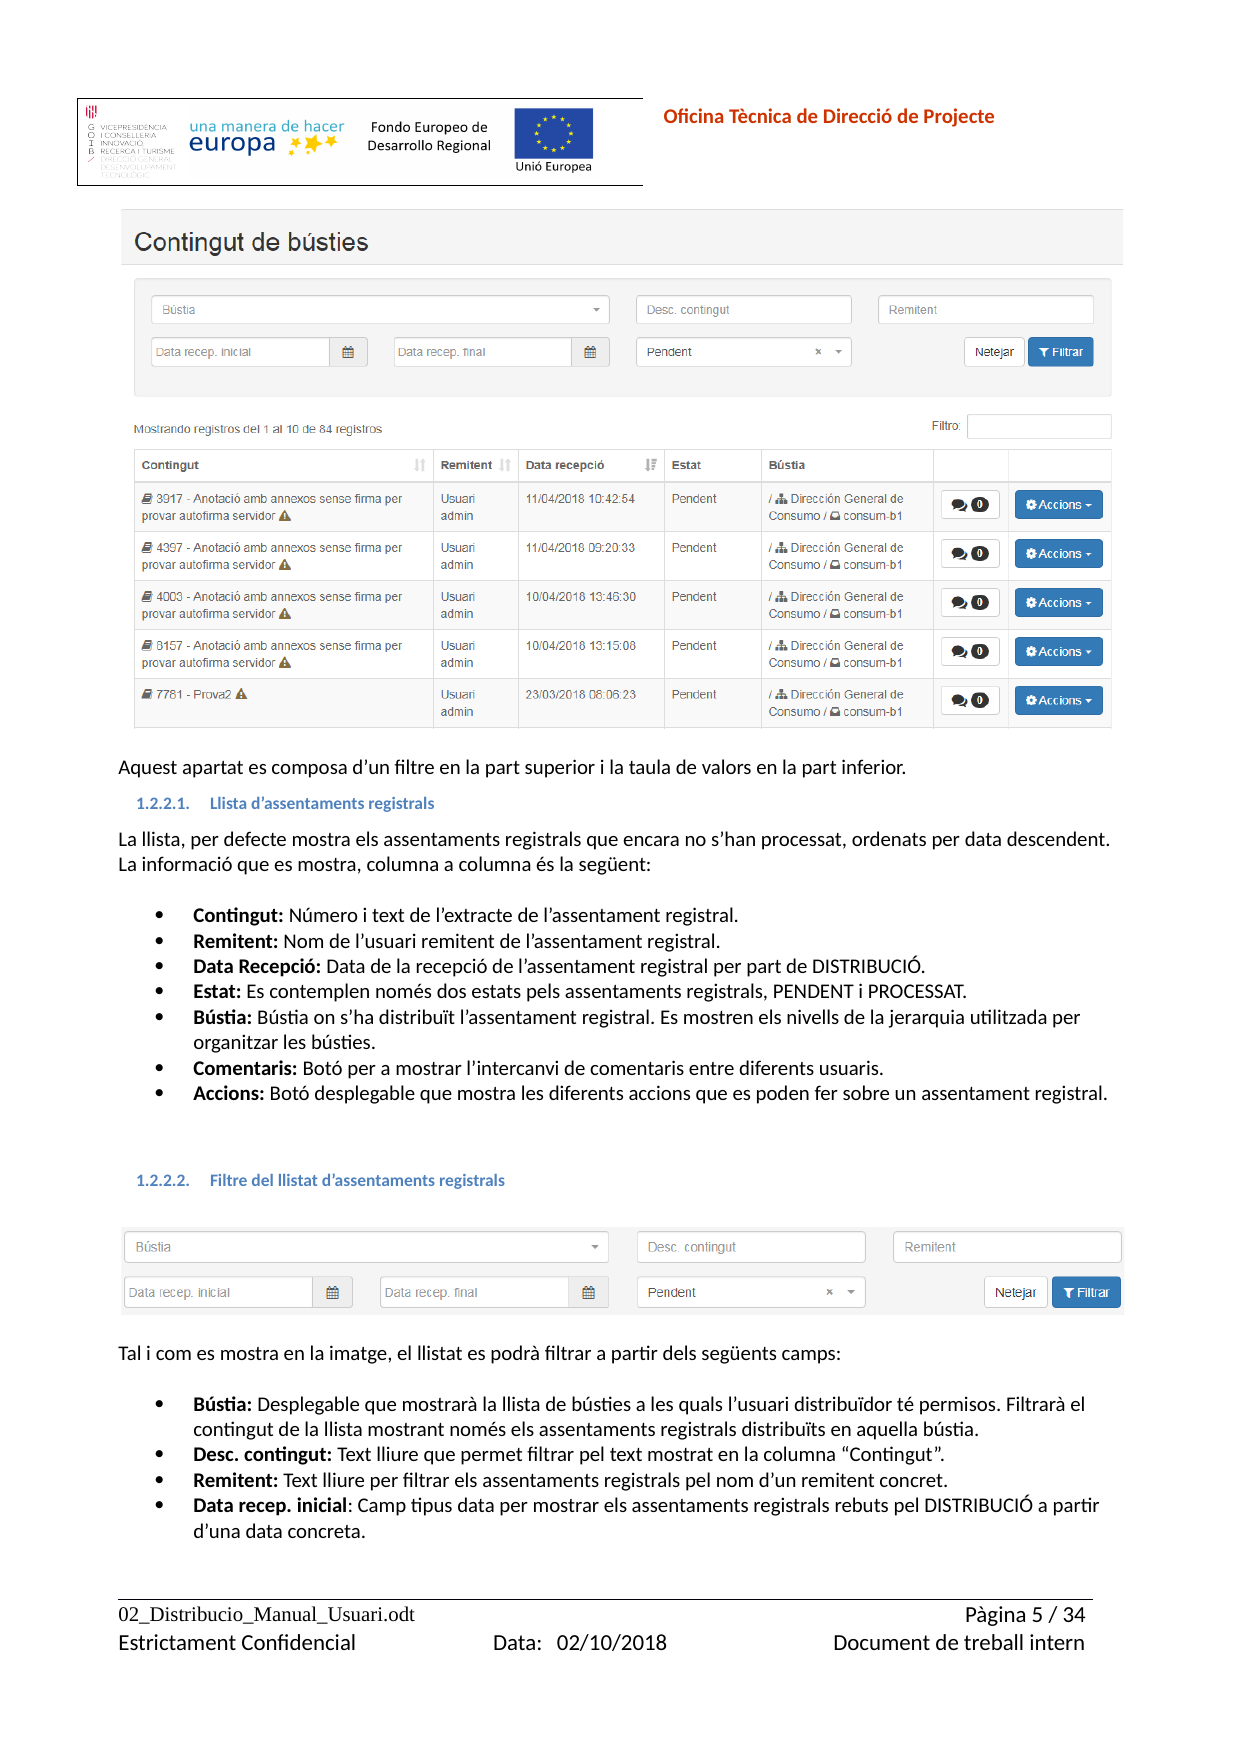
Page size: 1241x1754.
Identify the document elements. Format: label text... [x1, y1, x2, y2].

text Aquest apartat es composa d’un filtre en la part superior i la taula de valors en la part inferior. [118, 754, 1122, 780]
text Tal i com es mostra en la imatge, el llistat es podrà filtrar a partir dels següents camps: [118, 1340, 1122, 1365]
picture [187, 103, 599, 180]
list Bústia: Desplegable que mostrarà la llista de bústies a les quals l’usuari distribuïdor té permisos. Filtrarà el contingut de la llista mostrant només els assentaments registrals distribuïts en aquella bústia. [156, 1391, 1122, 1442]
subtitle Llista d’assentaments registrals [136, 792, 1122, 814]
list Remitent: Text lliure per filtrar els assentaments registrals pel nom d’un remitent concret. [156, 1467, 1122, 1492]
list Remitent: Nom de l’usuari remitent de l’assentament registral. [156, 928, 1122, 953]
list Contingut: Número i text de l’extracte de l’assentament registral. [156, 902, 1122, 928]
list Desc. contingut: Text lliure que permet filtrar pel text mostrat en la columna “Contingut”. [156, 1442, 1122, 1467]
list Accions: Botó desplegable que mostra les diferents accions que es poden fer sobre un assentament registral. [156, 1080, 1122, 1106]
text La llista, per defecte mostra els assentaments registrals que encara no s’han processat, ordenats per data descendent. La informació que es mostra, columna a columna és la següent: [118, 826, 1122, 877]
list Data recep. inicial: Camp tipus data per mostrar els assentaments registrals rebuts pel DISTRIBUCIÓ a partir d’una data concreta. [156, 1492, 1122, 1543]
picture [82, 103, 181, 180]
list Bústia: Bústia on s’ha distribuït l’assentament registral. Es mostren els nivells de la jerarquia utilitzada per organitzar les bústies. [156, 1004, 1122, 1055]
picture [121, 1227, 1125, 1315]
picture [121, 209, 1124, 729]
subtitle Filtre del llistat d’assentaments registrals [136, 1169, 1122, 1190]
list Comentaris: Botó per a mostrar l’intercanvi de comentaris entre diferents usuaris. [156, 1055, 1122, 1080]
list Estat: Es contemplen només dos estats pels assentaments registrals, PENDENT i PROCESSAT. [156, 979, 1122, 1004]
list Data Recepció: Data de la recepció de l’assentament registral per part de DISTRIBUCIÓ. [156, 953, 1122, 979]
